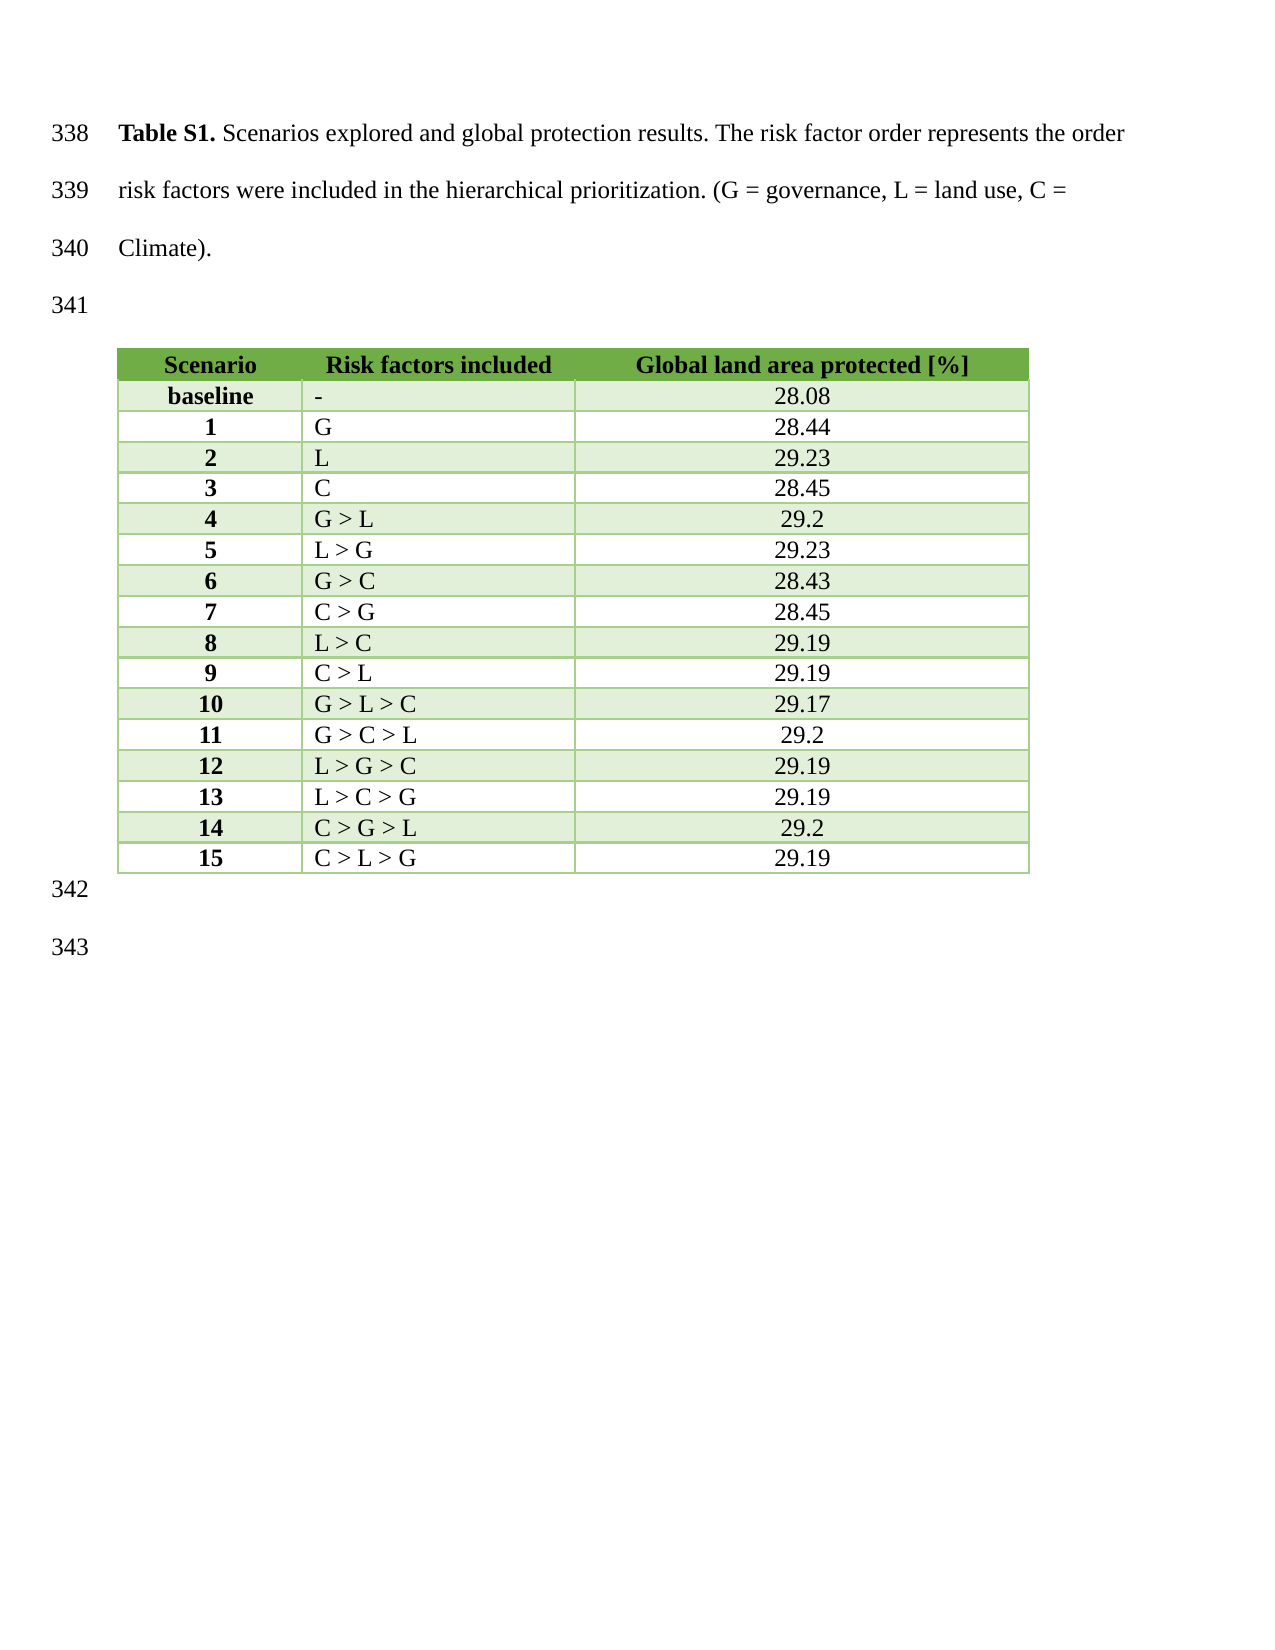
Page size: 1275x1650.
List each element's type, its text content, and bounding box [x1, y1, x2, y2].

table_cell - [303, 381, 574, 410]
table_header Risk factors included [302, 350, 575, 379]
table_cell 8 [119, 628, 301, 656]
table_cell 29.23 [576, 443, 1028, 471]
table_cell G [303, 412, 574, 441]
table_cell 9 [119, 659, 301, 687]
table_cell 28.45 [576, 474, 1028, 502]
table_cell L [303, 443, 574, 471]
table_cell 3 [119, 474, 301, 502]
table_cell 29.2 [576, 813, 1028, 841]
table_cell 12 [119, 751, 301, 780]
table_cell 29.2 [576, 720, 1028, 749]
table_cell 29.19 [576, 782, 1028, 811]
table_cell 1 [119, 412, 301, 441]
table_cell 2 [119, 443, 301, 471]
table_cell 29.23 [576, 535, 1028, 564]
table_cell 13 [119, 782, 301, 811]
table_cell 29.19 [576, 844, 1028, 872]
table_cell C [303, 474, 574, 502]
table_cell 29.19 [576, 628, 1028, 656]
table_cell 29.17 [576, 689, 1028, 718]
table_cell 28.45 [576, 597, 1028, 626]
table_cell 6 [119, 566, 301, 595]
table_cell 11 [119, 720, 301, 749]
table_cell C > G [303, 597, 574, 626]
table_cell 28.43 [576, 566, 1028, 595]
table_cell C > L [303, 659, 574, 687]
table_cell 5 [119, 535, 301, 564]
table_cell L > G [303, 535, 574, 564]
table_cell 28.44 [576, 412, 1028, 441]
table_cell 10 [119, 689, 301, 718]
table_cell L > C [303, 628, 574, 656]
table_cell 29.19 [576, 659, 1028, 687]
table_header Global land area protected [%] [575, 350, 1029, 379]
table_cell 15 [119, 844, 301, 872]
table_cell G > L [303, 504, 574, 533]
table_cell baseline [119, 381, 301, 410]
table_cell G > L > C [303, 689, 574, 718]
table_cell 29.19 [576, 751, 1028, 780]
table_cell 14 [119, 813, 301, 841]
table_cell 29.2 [576, 504, 1028, 533]
text Table S1. Scenarios explored and global protection results. The risk factor order represents the order risk factors were included in the hierarchical prioritization. (G = governance, L = land use, C = Climate). [118, 118, 1157, 262]
table_cell 7 [119, 597, 301, 626]
table_cell C > L > G [303, 844, 574, 872]
table_header Scenario [119, 350, 302, 379]
table_cell L > C > G [303, 782, 574, 811]
table_cell C > G > L [303, 813, 574, 841]
table_cell G > C [303, 566, 574, 595]
table_cell 28.08 [576, 381, 1028, 410]
table_cell G > C > L [303, 720, 574, 749]
table_cell 4 [119, 504, 301, 533]
table_cell L > G > C [303, 751, 574, 780]
